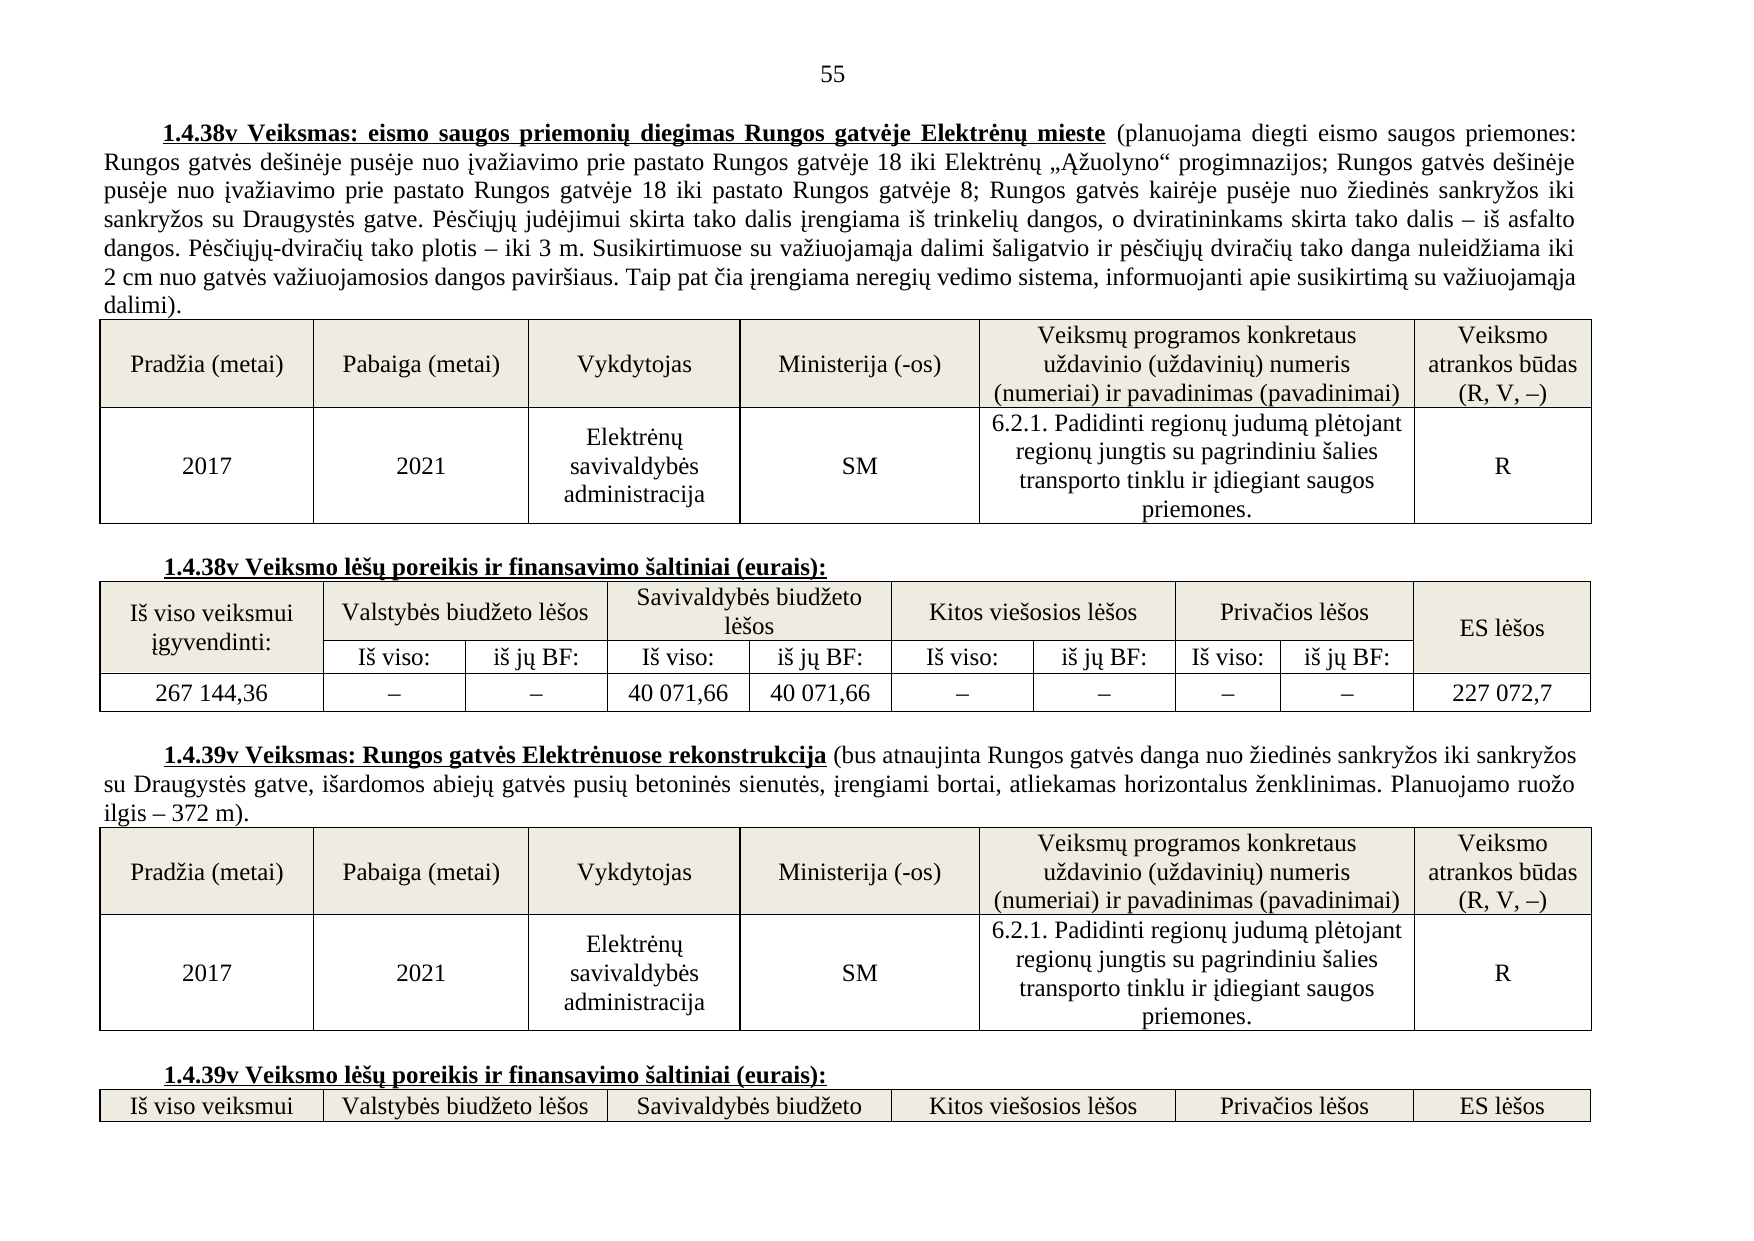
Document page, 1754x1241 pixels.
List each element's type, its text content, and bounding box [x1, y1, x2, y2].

table_cell R [1415, 915, 1591, 1030]
table_cell 40 071,66 [608, 674, 749, 711]
table_cell iš jų BF: [466, 641, 607, 672]
table_header Privačios lėšos [1176, 582, 1413, 640]
table_header ES lėšos [1414, 582, 1590, 672]
table_cell SM [741, 915, 979, 1030]
table_cell R [1415, 408, 1591, 523]
table_header Veiksmo atrankos būdas (R, V, –) [1415, 320, 1591, 407]
table_header Pabaiga (metai) [314, 320, 528, 407]
table_cell – [892, 674, 1033, 711]
table_cell 267 144,36 [101, 674, 323, 711]
table_cell 2017 [101, 408, 313, 523]
table_cell 2021 [314, 915, 528, 1030]
table_cell 6.2.1. Padidinti regionų judumą plėtojant regionų jungtis su pagrindiniu šalies transporto tinklu ir įdiegiant saugos priemones. [980, 408, 1414, 523]
table_cell – [466, 674, 607, 711]
table_cell 2021 [314, 408, 528, 523]
text 1.4.38v Veiksmo lėšų poreikis ir finansavimo šaltiniai (eurais): [89, 552, 1577, 581]
table_cell SM [741, 408, 979, 523]
table_header Ministerija (-os) [741, 320, 979, 407]
table_cell – [1281, 674, 1413, 711]
text 1.4.39v Veiksmo lėšų poreikis ir finansavimo šaltiniai (eurais): [89, 1060, 1577, 1089]
text 1.4.38v Veiksmas: eismo saugos priemonių diegimas Rungos gatvėje Elektrėnų mieste (planuojama diegti eismo saugos priemones: Rungos gatvės dešinėje pusėje nuo įvažiavimo prie pastato Rungos gatvėje 18 iki Elektrėnų „Ąžuolyno“ progimnazijos; Rungos gatvės dešinėje pusėje nuo įvažiavimo prie pastato Rungos gatvėje 18 iki pastato Rungos gatvėje 8; Rungos gatvės kairėje pusėje nuo žiedinės sankryžos iki sankryžos su Draugystės gatve. Pėsčiųjų judėjimui skirta tako dalis įrengiama iš trinkelių dangos, o dviratininkams skirta tako dalis – iš asfalto dangos. Pėsčiųjų-dviračių tako plotis – iki 3 m. Susikirtimuose su važiuojamąja dalimi šaligatvio ir pėsčiųjų dviračių tako danga nuleidžiama iki 2 cm nuo gatvės važiuojamosios dangos paviršiaus. Taip pat čia įrengiama neregių vedimo sistema, informuojanti apie susikirtimą su važiuojamąja dalimi). [103, 118, 1577, 319]
table_cell 6.2.1. Padidinti regionų judumą plėtojant regionų jungtis su pagrindiniu šalies transporto tinklu ir įdiegiant saugos priemones. [980, 915, 1414, 1030]
table_cell Iš viso: [892, 641, 1033, 672]
table_header ES lėšos [1414, 1090, 1590, 1121]
table_cell Iš viso: [324, 641, 465, 672]
table_cell – [1176, 674, 1280, 711]
table_header Kitos viešosios lėšos [892, 1090, 1175, 1121]
table_cell 227 072,7 [1414, 674, 1590, 711]
table_header Iš viso veiksmui [101, 1090, 323, 1121]
table_header Valstybės biudžeto lėšos [324, 582, 607, 640]
table_cell iš jų BF: [750, 641, 891, 672]
table_header Pradžia (metai) [101, 320, 313, 407]
table_cell 40 071,66 [750, 674, 891, 711]
table_header Vykdytojas [529, 320, 739, 407]
table_cell Iš viso: [608, 641, 749, 672]
table_cell iš jų BF: [1281, 641, 1413, 672]
table_header Veiksmo atrankos būdas (R, V, –) [1415, 828, 1591, 914]
table_header Savivaldybės biudžeto [608, 1090, 891, 1121]
table_header Privačios lėšos [1176, 1090, 1413, 1121]
table_header Ministerija (-os) [741, 828, 979, 914]
table_header Veiksmų programos konkretaus uždavinio (uždavinių) numeris (numeriai) ir pavadinimas (pavadinimai) [980, 828, 1414, 914]
table_cell iš jų BF: [1034, 641, 1175, 672]
table_cell Iš viso: [1176, 641, 1280, 672]
table_cell – [324, 674, 465, 711]
table_header Vykdytojas [529, 828, 739, 914]
text 1.4.39v Veiksmas: Rungos gatvės Elektrėnuose rekonstrukcija (bus atnaujinta Rungos gatvės danga nuo žiedinės sankryžos iki sankryžos su Draugystės gatve, išardomos abiejų gatvės pusių betoninės sienutės, įrengiami bortai, atliekamas horizontalus ženklinimas. Planuojamo ruožo ilgis – 372 m). [103, 741, 1577, 827]
table_header Kitos viešosios lėšos [892, 582, 1175, 640]
table_cell Elektrėnų savivaldybės administracija [529, 915, 739, 1030]
table_cell – [1034, 674, 1175, 711]
table_header Veiksmų programos konkretaus uždavinio (uždavinių) numeris (numeriai) ir pavadinimas (pavadinimai) [980, 320, 1414, 407]
table_header Iš viso veiksmui įgyvendinti: [101, 582, 323, 672]
table_header Valstybės biudžeto lėšos [324, 1090, 607, 1121]
table_header Pradžia (metai) [101, 828, 313, 914]
table_header Savivaldybės biudžeto lėšos [608, 582, 891, 640]
table_cell 2017 [101, 915, 313, 1030]
table_cell Elektrėnų savivaldybės administracija [529, 408, 739, 523]
table_header Pabaiga (metai) [314, 828, 528, 914]
